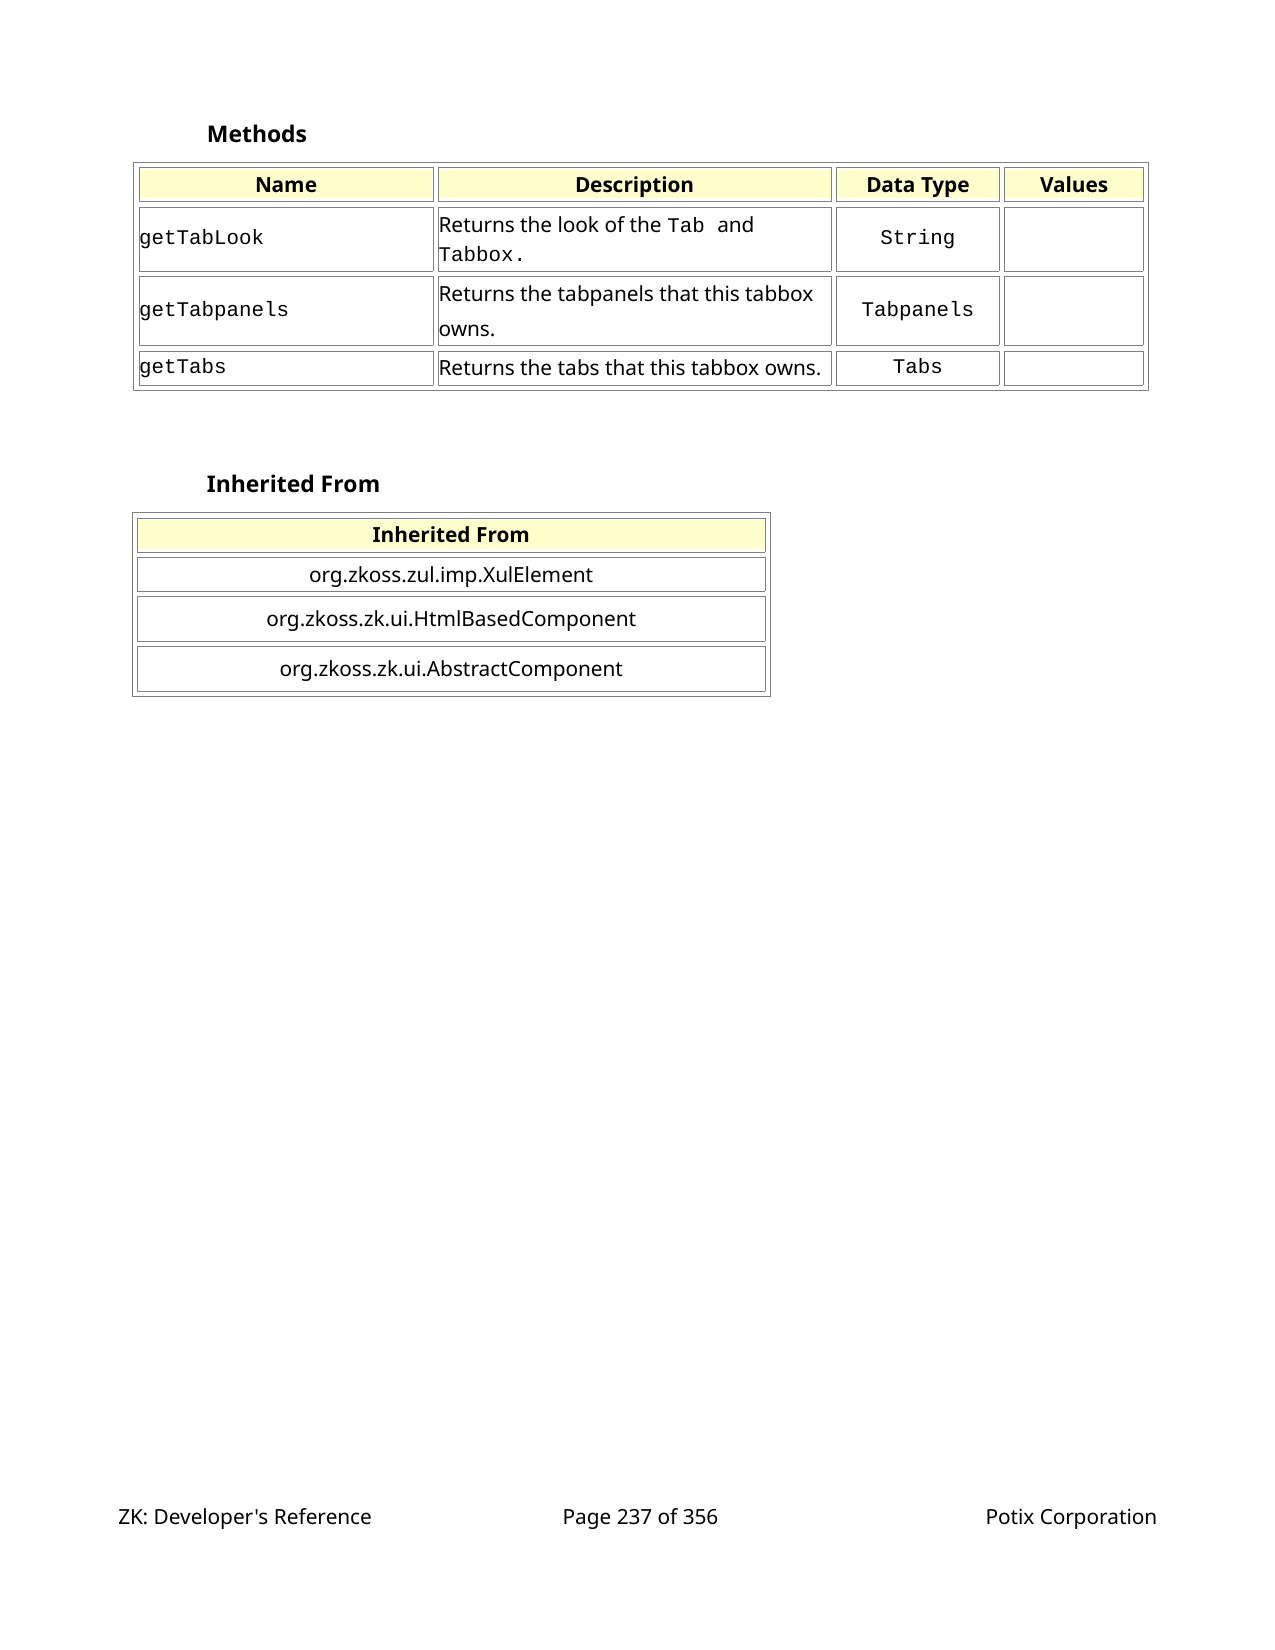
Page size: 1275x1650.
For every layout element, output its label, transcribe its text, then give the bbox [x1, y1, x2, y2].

table_cell Tabpanels [834, 271, 1002, 345]
table_cell String [834, 201, 1002, 271]
table_cell [1005, 208, 1143, 271]
table_cell org.zkoss.zul.imp.XulElement [134, 552, 768, 591]
table_cell Returns the look of the Tab and Tabbox. [435, 201, 833, 271]
table_header Values [1002, 163, 1146, 201]
table_cell org.zkoss.zk.ui.AbstractComponent [134, 641, 768, 691]
table_cell [1002, 271, 1146, 345]
table_cell [1005, 352, 1143, 385]
table_cell Tabs [834, 345, 1002, 385]
table_header Description [435, 163, 833, 201]
table_header Data Type [834, 163, 1002, 201]
table_cell [1002, 345, 1146, 385]
table_cell getTabpanels [136, 271, 435, 345]
subtitle Inherited From [207, 468, 1157, 499]
table_cell [1005, 277, 1143, 345]
table_cell getTabLook [136, 201, 435, 271]
table_cell [1002, 201, 1146, 271]
table_header Inherited From [134, 513, 768, 552]
table_cell Returns the tabpanels that this tabbox owns. [435, 271, 833, 345]
subtitle Methods [207, 118, 1157, 149]
table_header Name [136, 163, 435, 201]
table_cell Returns the tabs that this tabbox owns. [435, 345, 833, 385]
table_cell org.zkoss.zk.ui.HtmlBasedComponent [134, 591, 768, 641]
table_cell getTabs [136, 345, 435, 385]
